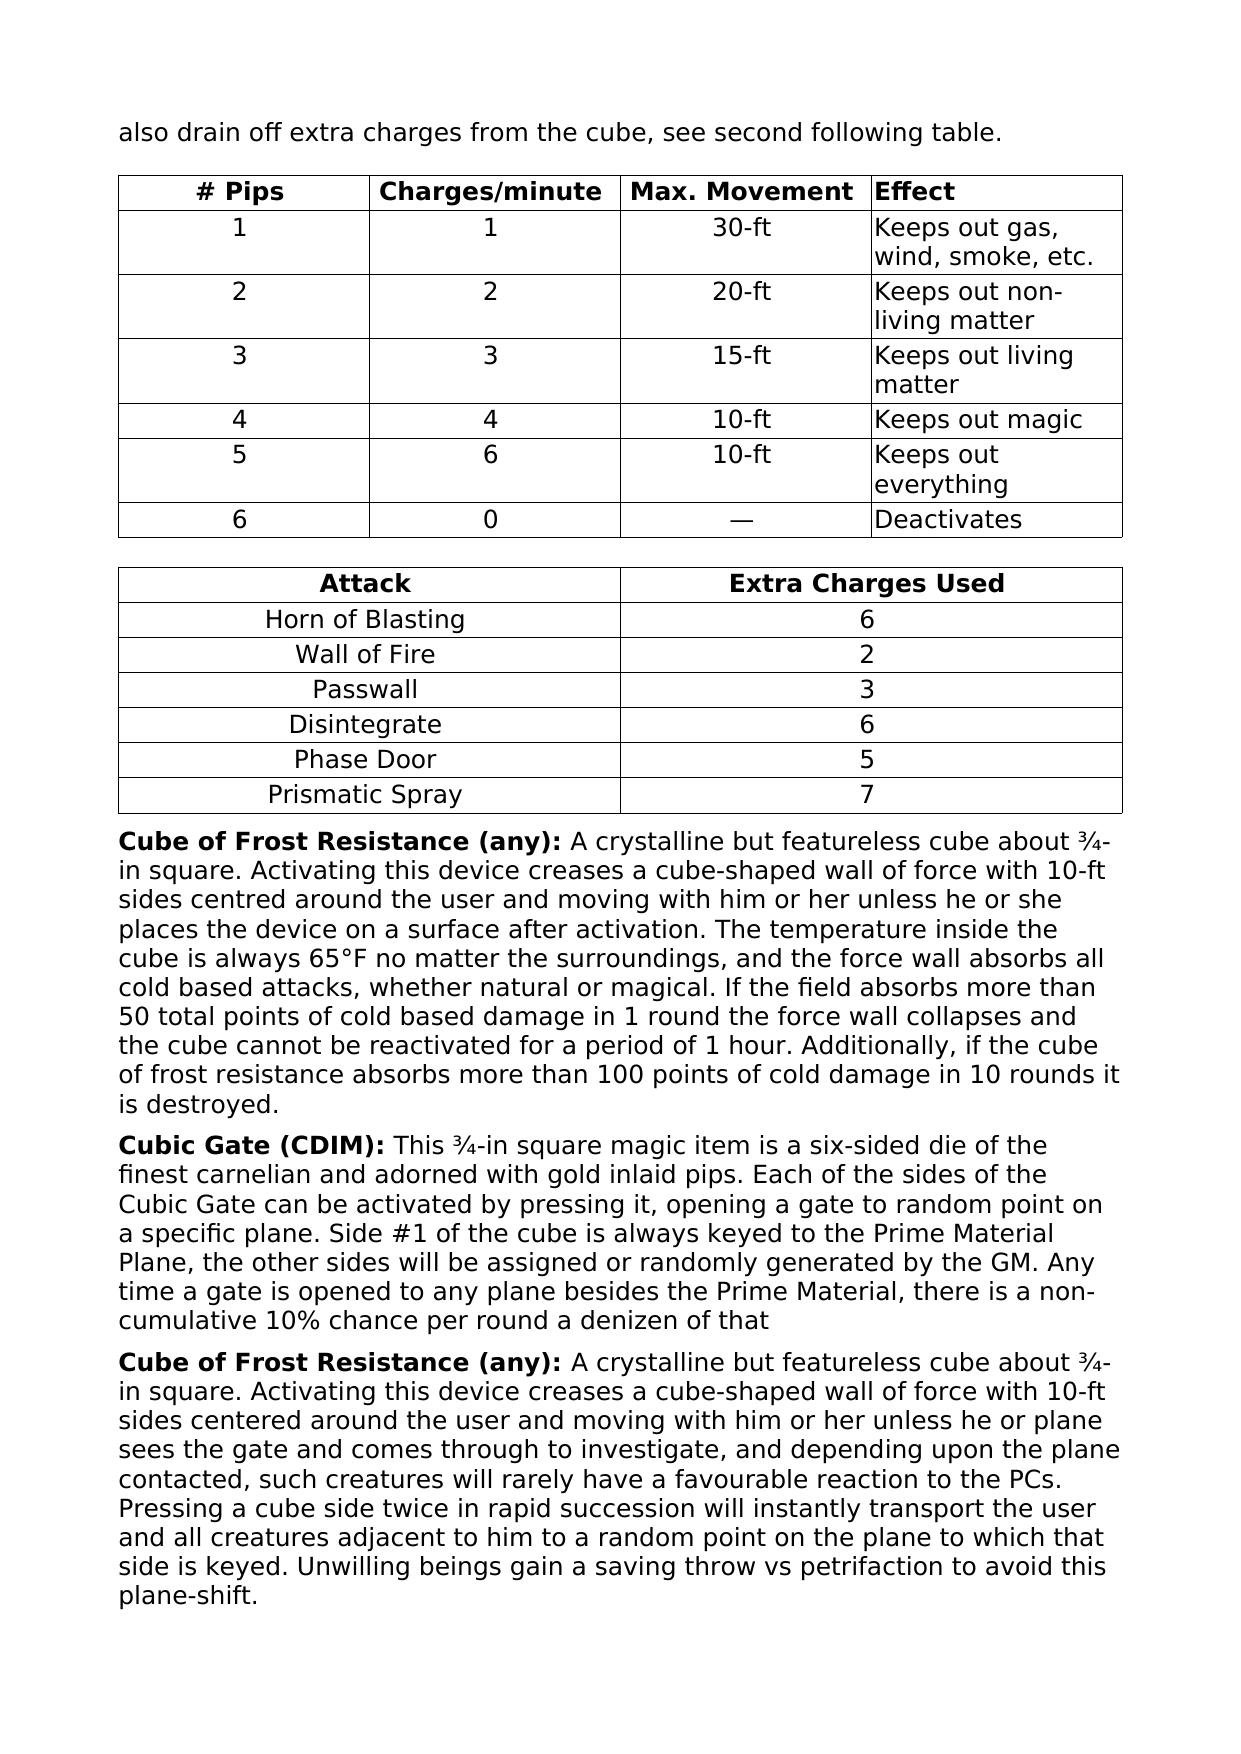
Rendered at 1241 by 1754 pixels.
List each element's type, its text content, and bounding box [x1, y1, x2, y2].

table_cell Keeps out magic [872, 404, 1122, 438]
table_cell Keeps out gas, wind, smoke, etc. [872, 211, 1122, 274]
table_cell 3 [119, 339, 369, 402]
table_header Max. Movement [621, 176, 871, 210]
table_header Attack [119, 568, 620, 602]
table_header Charges/minute [370, 176, 620, 210]
table_cell 1 [119, 211, 369, 274]
table_cell 10-ft [621, 404, 871, 438]
table_cell 5 [119, 439, 369, 502]
table_header Effect [872, 176, 1122, 210]
table_cell 20-ft [621, 275, 871, 338]
table_cell 6 [621, 708, 1122, 742]
table_cell Deactivates [872, 503, 1122, 537]
table_cell 2 [621, 638, 1122, 672]
table_header Extra Charges Used [621, 568, 1122, 602]
table_cell 6 [119, 503, 369, 537]
table_cell 4 [119, 404, 369, 438]
table_cell Phase Door [119, 743, 620, 777]
table_cell Prismatic Spray [119, 778, 620, 812]
table_header # Pips [119, 176, 369, 210]
table_cell 6 [621, 603, 1122, 637]
table_cell 0 [370, 503, 620, 537]
text also drain off extra charges from the cube, see second following table. [118, 118, 1122, 147]
table_cell 3 [621, 673, 1122, 707]
table_cell — [621, 503, 871, 537]
table_cell 4 [370, 404, 620, 438]
table_cell 30-ft [621, 211, 871, 274]
table_cell Passwall [119, 673, 620, 707]
table_cell Keeps out everything [872, 439, 1122, 502]
text Cube of Frost Resistance (any): A crystalline but featureless cube about ¾-in square. Activating this device creases a cube-shaped wall of force with 10-ft sides centred around the user and moving with him or her unless he or she places the device on a surface after activation. The temperature inside the cube is always 65°F no matter the surroundings, and the force wall absorbs all cold based attacks, whether natural or magical. If the field absorbs more than 50 total points of cold based damage in 1 round the force wall collapses and the cube cannot be reactivated for a period of 1 hour. Additionally, if the cube of frost resistance absorbs more than 100 points of cold damage in 10 rounds it is destroyed. [118, 827, 1122, 1119]
table_cell Wall of Fire [119, 638, 620, 672]
table_cell 2 [370, 275, 620, 338]
table_cell 6 [370, 439, 620, 502]
table_cell 1 [370, 211, 620, 274]
table_cell 3 [370, 339, 620, 402]
table_cell 15-ft [621, 339, 871, 402]
table_cell Disintegrate [119, 708, 620, 742]
table_cell 5 [621, 743, 1122, 777]
text Cube of Frost Resistance (any): A crystalline but featureless cube about ¾-in square. Activating this device creases a cube-shaped wall of force with 10-ft sides centered around the user and moving with him or her unless he or plane sees the gate and comes through to investigate, and depending upon the plane contacted, such creatures will rarely have a favourable reaction to the PCs. Pressing a cube side twice in rapid succession will instantly transport the user and all creatures adjacent to him to a random point on the plane to which that side is keyed. Unwilling beings gain a saving throw vs petrifaction to avoid this plane-shift. [118, 1348, 1122, 1611]
table_cell Keeps out living matter [872, 339, 1122, 402]
table_cell 2 [119, 275, 369, 338]
text Cubic Gate (CDIM): This ¾-in square magic item is a six-sided die of the finest carnelian and adorned with gold inlaid pips. Each of the sides of the Cubic Gate can be activated by pressing it, opening a gate to random point on a specific plane. Side #1 of the cube is always keyed to the Prime Material Plane, the other sides will be assigned or randomly generated by the GM. Any time a gate is opened to any plane besides the Prime Material, there is a non-cumulative 10% chance per round a denizen of that [118, 1131, 1122, 1336]
table_cell Keeps out non-living matter [872, 275, 1122, 338]
table_cell 10-ft [621, 439, 871, 502]
table_cell 7 [621, 778, 1122, 812]
table_cell Horn of Blasting [119, 603, 620, 637]
